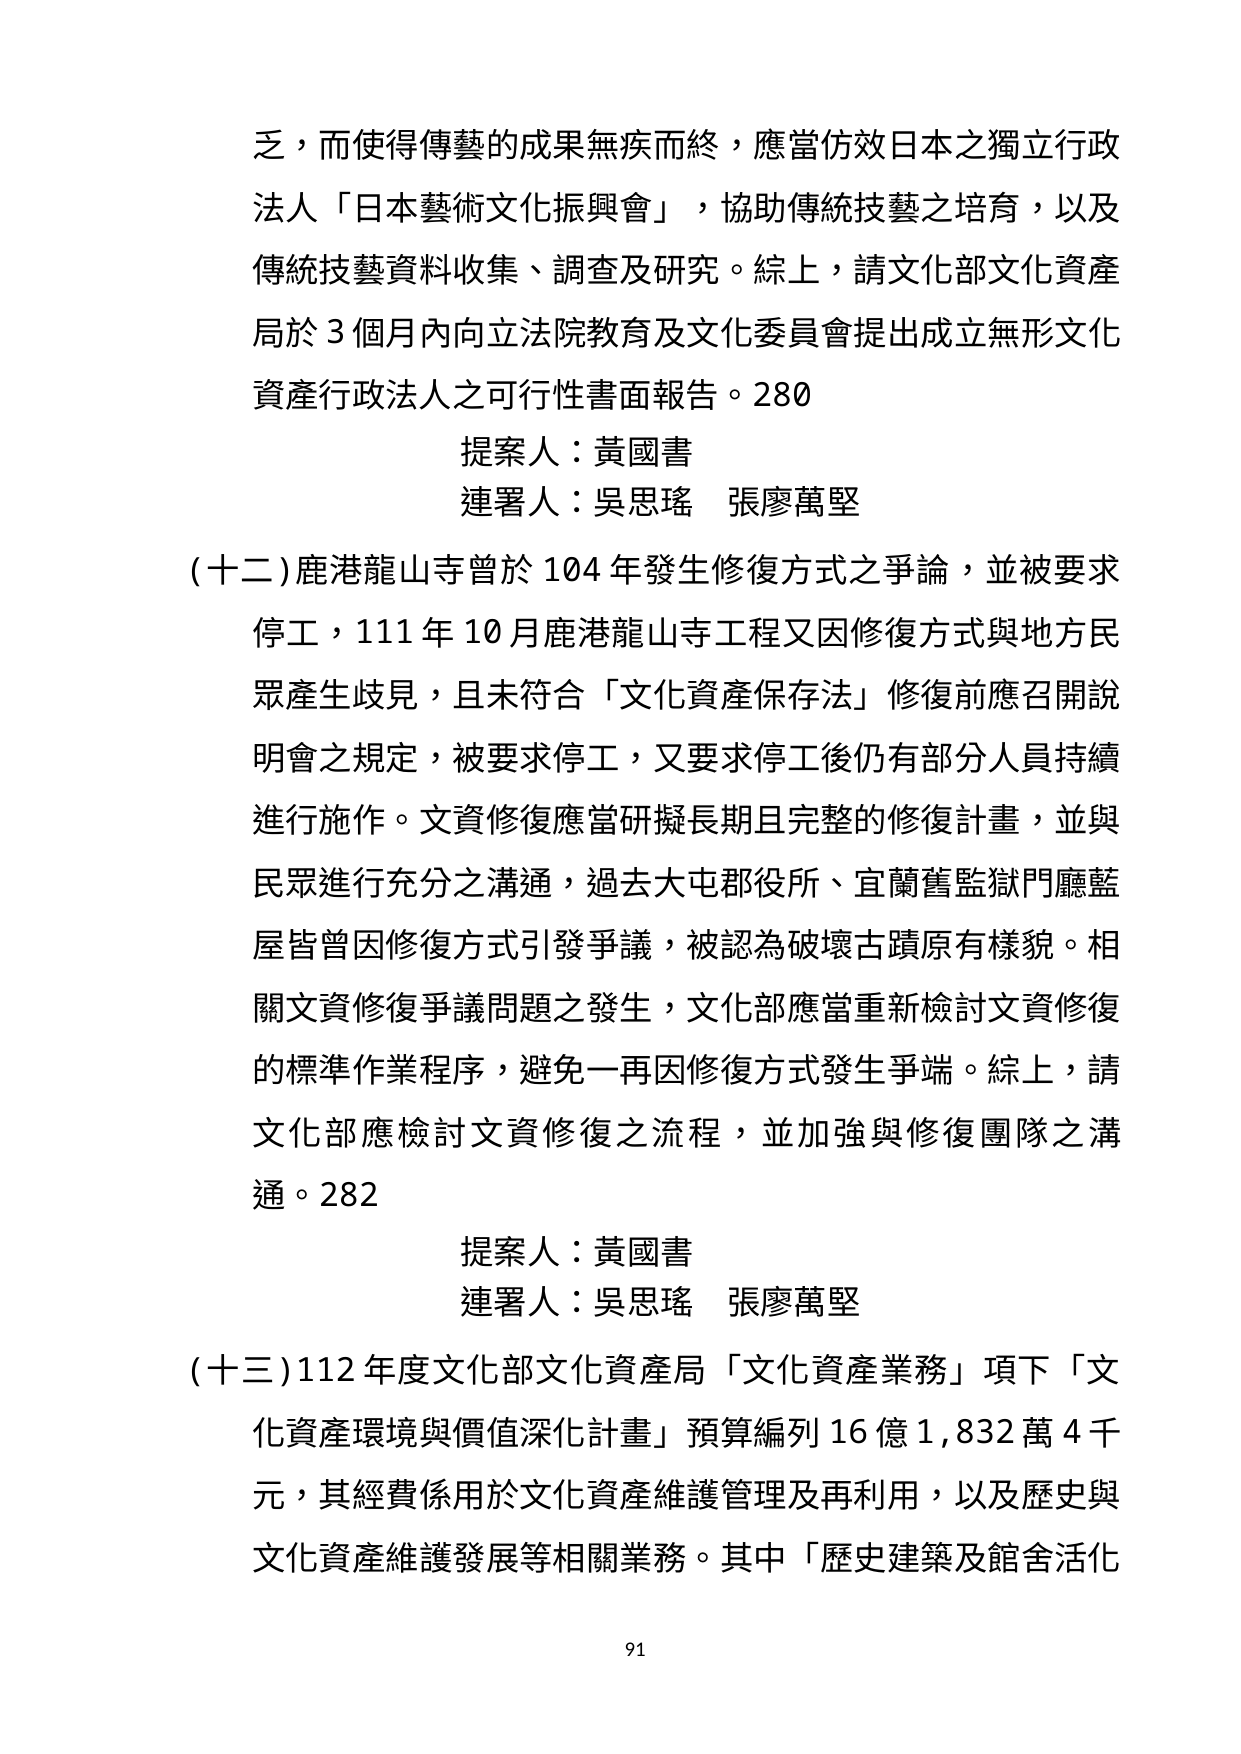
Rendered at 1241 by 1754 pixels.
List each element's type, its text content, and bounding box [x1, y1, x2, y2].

text 提案人：黃國書 [460, 425, 1122, 475]
text 連署人：吳思瑤 張廖萬堅 [460, 475, 1122, 525]
text 提案人：黃國書 [460, 1225, 1122, 1275]
text (十三)112年度文化部文化資產局「文化資產業務」項下「文化資產環境與價值深化計畫」預算編列16億1,832萬4千元，其經費係用於文化資產維護管理及再利用，以及歷史與文化資產維護發展等相關業務。其中「歷史建築及館舍活化 [185, 1337, 1122, 1587]
text (十二)鹿港龍山寺曾於104年發生修復方式之爭論，並被要求停工，111年10月鹿港龍山寺工程又因修復方式與地方民眾產生歧見，且未符合「文化資產保存法」修復前應召開說明會之規定，被要求停工，又要求停工後仍有部分人員持續進行施作。文資修復應當研擬長期且完整的修復計畫，並與民眾進行充分之溝通，過去大屯郡役所、宜蘭舊監獄門廳藍屋皆曾因修復方式引發爭議，被認為破壞古蹟原有樣貌。相關文資修復爭議問題之發生，文化部應當重新檢討文資修復的標準作業程序，避免一再因修復方式發生爭端。綜上，請文化部應檢討文資修復之流程，並加強與修復團隊之溝通。282 [185, 537, 1122, 1225]
text 連署人：吳思瑤 張廖萬堅 [460, 1275, 1122, 1325]
text 乏，而使得傳藝的成果無疾而終，應當仿效日本之獨立行政法人「日本藝術文化振興會」，協助傳統技藝之培育，以及傳統技藝資料收集、調查及研究。綜上，請文化部文化資產局於3個月內向立法院教育及文化委員會提出成立無形文化資產行政法人之可行性書面報告。280 [185, 112, 1122, 425]
